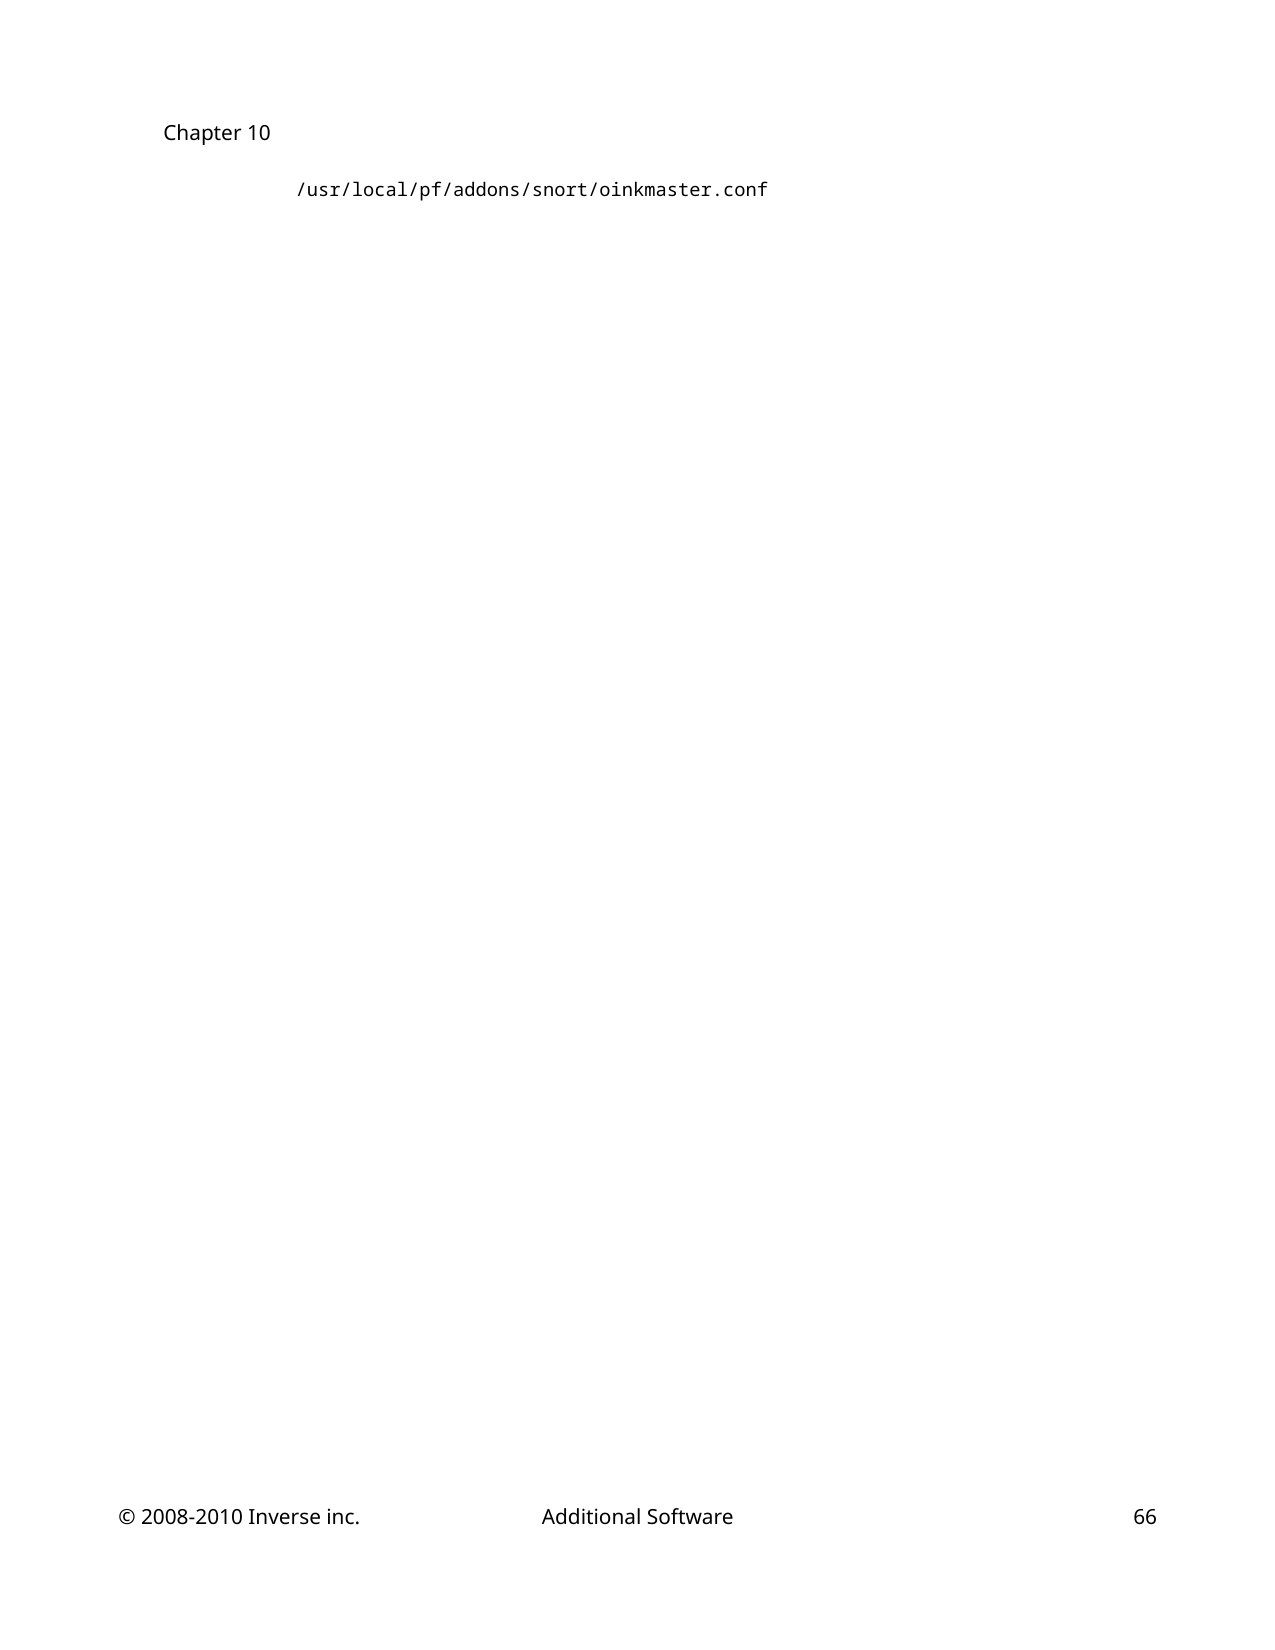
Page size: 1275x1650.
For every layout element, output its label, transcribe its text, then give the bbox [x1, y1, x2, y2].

text /usr/local/pf/addons/snort/oinkmaster.conf [295, 176, 1157, 202]
